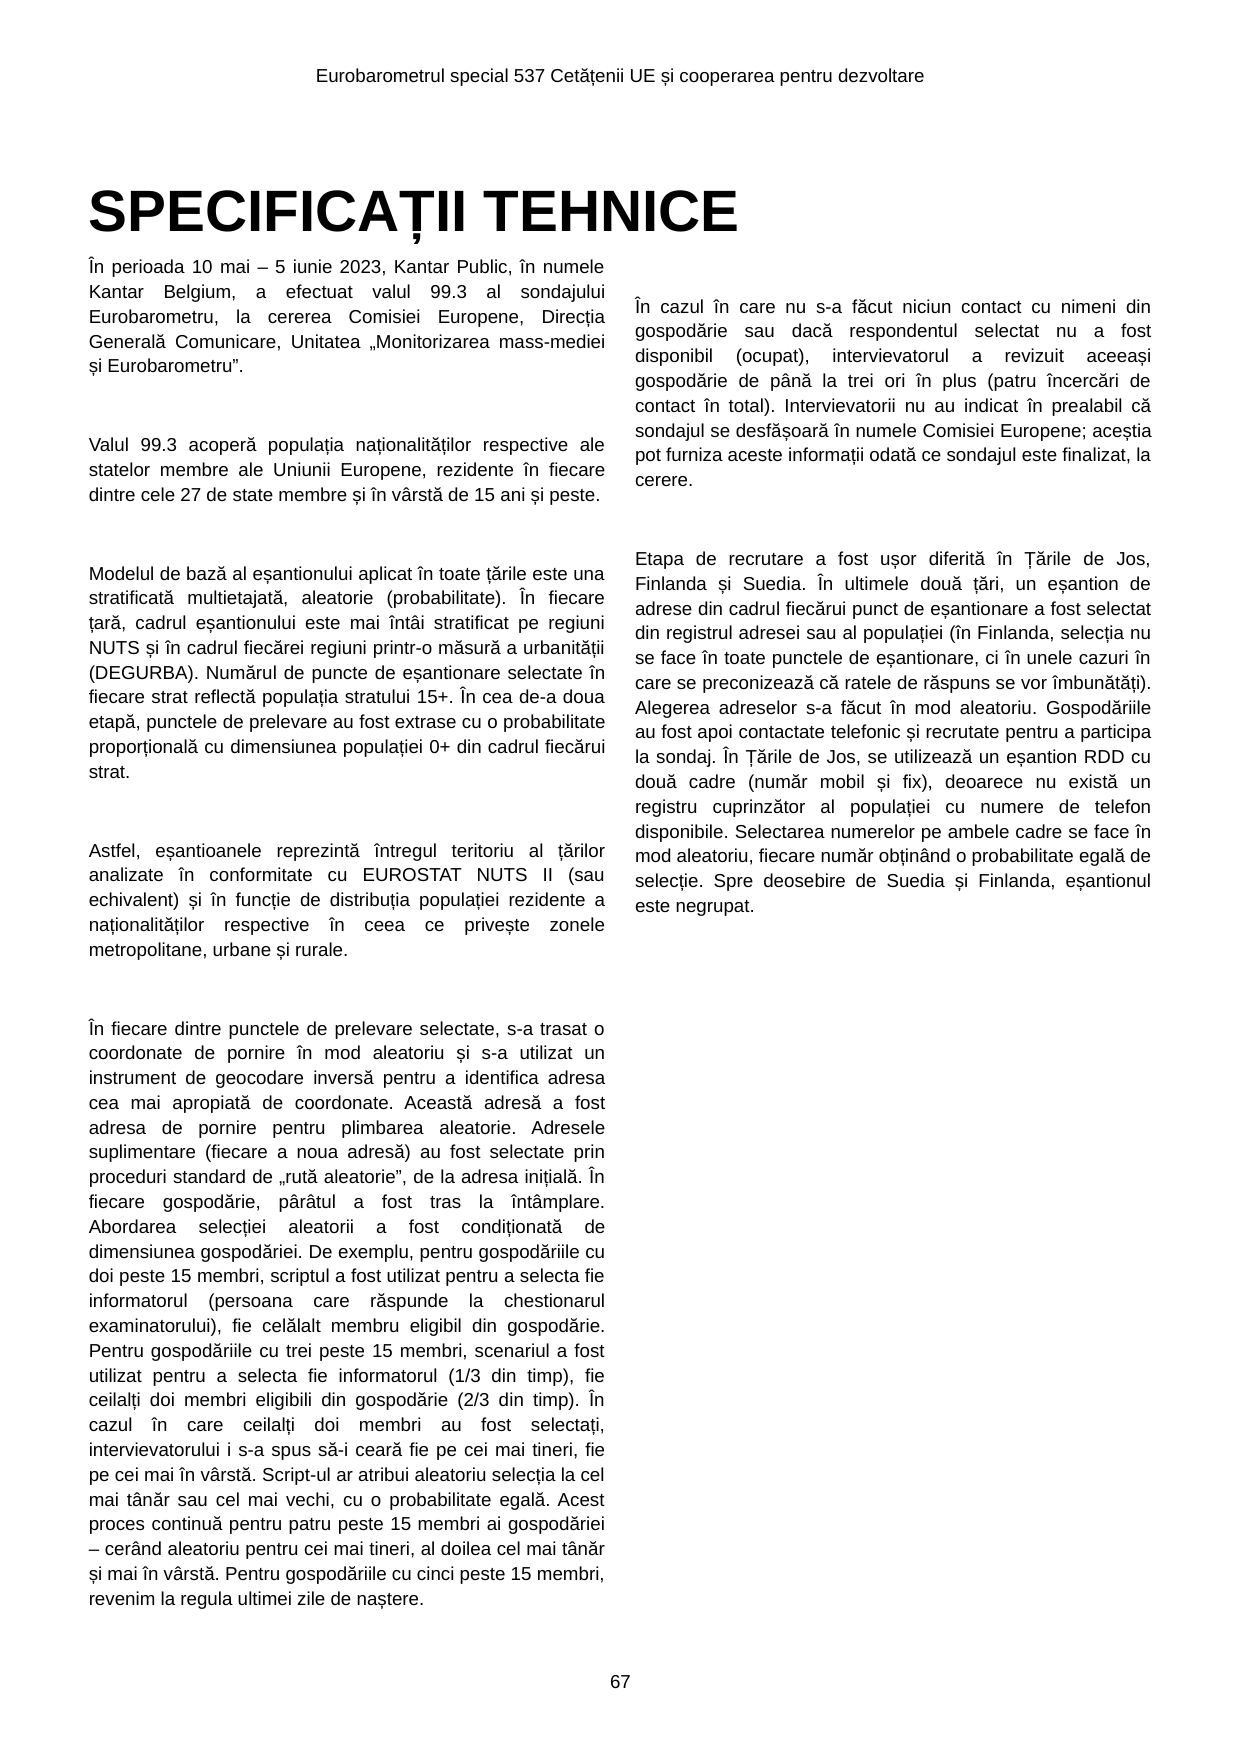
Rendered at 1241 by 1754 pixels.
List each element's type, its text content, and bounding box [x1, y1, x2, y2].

text Modelul de bază al eșantionului aplicat în toate țările este una stratificată multietajată, aleatorie (probabilitate). În fiecare țară, cadrul eșantionului este mai întâi stratificat pe regiuni NUTS și în cadrul fiecărei regiuni printr-o măsură a urbanității (DEGURBA). Numărul de puncte de eșantionare selectate în fiecare strat reflectă populația stratului 15+. În cea de-a doua etapă, punctele de prelevare au fost extrase cu o probabilitate proporțională cu dimensiunea populației 0+ din cadrul fiecărui strat. [88, 562, 605, 782]
text Astfel, eșantioanele reprezintă întregul teritoriu al țărilor analizate în conformitate cu EUROSTAT NUTS II (sau echivalent) și în funcție de distribuția populației rezidente a naționalităților respective în ceea ce privește zonele metropolitane, urbane și rurale. [88, 839, 605, 960]
subtitle SPECIFICAȚII TEHNICE [88, 176, 1152, 243]
text Valul 99.3 acoperă populația naționalităților respective ale statelor membre ale Uniunii Europene, rezidente în fiecare dintre cele 27 de state membre și în vârstă de 15 ani și peste. [88, 434, 605, 505]
text În fiecare dintre punctele de prelevare selectate, s-a trasat o coordonate de pornire în mod aleatoriu și s-a utilizat un instrument de geocodare inversă pentru a identifica adresa cea mai apropiată de coordonate. Această adresă a fost adresa de pornire pentru plimbarea aleatorie. Adresele suplimentare (fiecare a noua adresă) au fost selectate prin proceduri standard de „rută aleatorie”, de la adresa inițială. În fiecare gospodărie, pârâtul a fost tras la întâmplare. Abordarea selecției aleatorii a fost condiționată de dimensiunea gospodăriei. De exemplu, pentru gospodăriile cu doi peste 15 membri, scriptul a fost utilizat pentru a selecta fie informatorul (persoana care răspunde la chestionarul examinatorului), fie celălalt membru eligibil din gospodărie. Pentru gospodăriile cu trei peste 15 membri, scenariul a fost utilizat pentru a selecta fie informatorul (1/3 din timp), fie ceilalți doi membri eligibili din gospodărie (2/3 din timp). În cazul în care ceilalți doi membri au fost selectați, intervievatorului i s-a spus să-i ceară fie pe cei mai tineri, fie pe cei mai în vârstă. Script-ul ar atribui aleatoriu selecția la cel mai tânăr sau cel mai vechi, cu o probabilitate egală. Acest proces continuă pentru patru peste 15 membri ai gospodăriei – cerând aleatoriu pentru cei mai tineri, al doilea cel mai tânăr și mai în vârstă. Pentru gospodăriile cu cinci peste 15 membri, revenim la regula ultimei zile de naștere. [88, 1017, 605, 1609]
text În cazul în care nu s-a făcut niciun contact cu nimeni din gospodărie sau dacă respondentul selectat nu a fost disponibil (ocupat), intervievatorul a revizuit aceeași gospodărie de până la trei ori în plus (patru încercări de contact în total). Intervievatorii nu au indicat în prealabil că sondajul se desfășoară în numele Comisiei Europene; aceștia pot furniza aceste informații odată ce sondajul este finalizat, la cerere. [635, 295, 1152, 491]
text Etapa de recrutare a fost ușor diferită în Țările de Jos, Finlanda și Suedia. În ultimele două țări, un eșantion de adrese din cadrul fiecărui punct de eșantionare a fost selectat din registrul adresei sau al populației (în Finlanda, selecția nu se face în toate punctele de eșantionare, ci în unele cazuri în care se preconizează că ratele de răspuns se vor îmbunătăți). Alegerea adreselor s-a făcut în mod aleatoriu. Gospodăriile au fost apoi contactate telefonic și recrutate pentru a participa la sondaj. În Țările de Jos, se utilizează un eșantion RDD cu două cadre (număr mobil și fix), deoarece nu există un registru cuprinzător al populației cu numere de telefon disponibile. Selectarea numerelor pe ambele cadre se face în mod aleatoriu, fiecare număr obținând o probabilitate egală de selecție. Spre deosebire de Suedia și Finlanda, eșantionul este negrupat. [635, 548, 1152, 916]
text În perioada 10 mai – 5 iunie 2023, Kantar Public, în numele Kantar Belgium, a efectuat valul 99.3 al sondajului Eurobarometru, la cererea Comisiei Europene, Direcția Generală Comunicare, Unitatea „Monitorizarea mass-mediei și Eurobarometru”. [88, 256, 605, 377]
